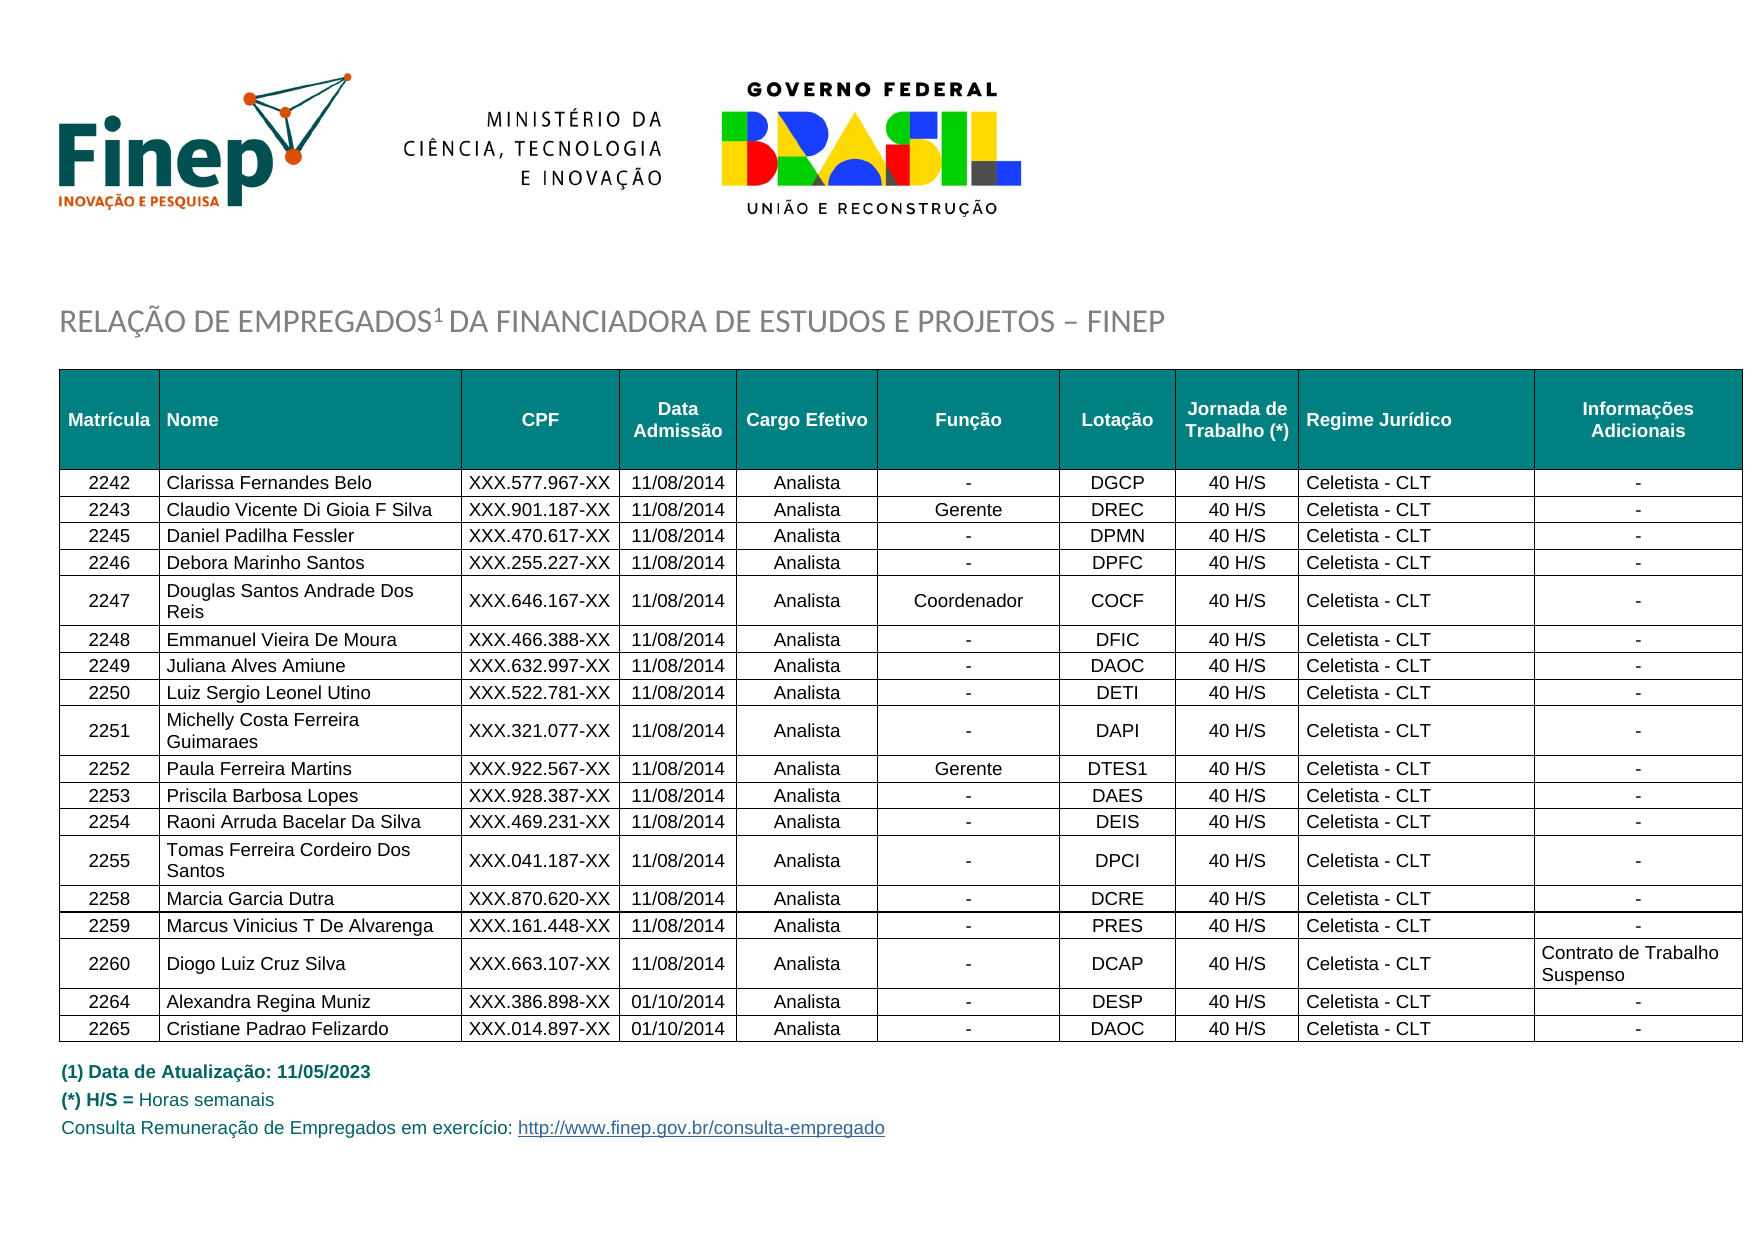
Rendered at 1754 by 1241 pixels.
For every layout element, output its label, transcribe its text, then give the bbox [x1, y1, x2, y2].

table_cell Michelly Costa Ferreira Guimaraes [160, 706, 461, 755]
table_cell - [878, 523, 1059, 549]
table_cell PRES [1060, 913, 1175, 938]
table_cell DETI [1060, 680, 1175, 705]
table_header Jornada de Trabalho (*) [1176, 370, 1298, 469]
table_cell 2260 [60, 939, 159, 988]
table_cell 01/10/2014 [620, 989, 736, 1014]
table_cell DAES [1060, 783, 1175, 808]
table_cell 11/08/2014 [620, 470, 736, 496]
table_cell Analista [737, 913, 877, 938]
table_cell 2250 [60, 680, 159, 705]
table_cell 2258 [60, 886, 159, 911]
table_cell XXX.522.781-XX [462, 680, 619, 705]
table_cell Celetista - CLT [1299, 756, 1534, 782]
table_cell - [1535, 497, 1742, 522]
table_cell Alexandra Regina Muniz [160, 989, 461, 1014]
table_cell Celetista - CLT [1299, 913, 1534, 938]
table_cell - [1535, 836, 1742, 885]
table_cell - [1535, 706, 1742, 755]
table_cell XXX.470.617-XX [462, 523, 619, 549]
table_cell 11/08/2014 [620, 809, 736, 835]
table_cell Analista [737, 756, 877, 782]
table_cell 2246 [60, 550, 159, 575]
table_cell Daniel Padilha Fessler [160, 523, 461, 549]
table_cell Analista [737, 470, 877, 496]
table_cell DCAP [1060, 939, 1175, 988]
table_cell - [878, 653, 1059, 678]
table_cell 2247 [60, 576, 159, 625]
table_cell XXX.466.388-XX [462, 626, 619, 652]
table_cell 2252 [60, 756, 159, 782]
table_cell Luiz Sergio Leonel Utino [160, 680, 461, 705]
table_cell 2253 [60, 783, 159, 808]
table_cell 11/08/2014 [620, 576, 736, 625]
table_cell Analista [737, 550, 877, 575]
table_cell COCF [1060, 576, 1175, 625]
table_cell Celetista - CLT [1299, 523, 1534, 549]
table_cell 40 H/S [1176, 989, 1298, 1014]
table_cell DAPI [1060, 706, 1175, 755]
table_cell - [1535, 886, 1742, 911]
table_cell XXX.922.567-XX [462, 756, 619, 782]
table_cell Celetista - CLT [1299, 576, 1534, 625]
table_cell Analista [737, 576, 877, 625]
table_cell Analista [737, 939, 877, 988]
table_cell XXX.646.167-XX [462, 576, 619, 625]
table_cell Analista [737, 523, 877, 549]
table_cell Marcus Vinicius T De Alvarenga [160, 913, 461, 938]
table_cell 11/08/2014 [620, 913, 736, 938]
table_cell - [1535, 576, 1742, 625]
table_cell 40 H/S [1176, 550, 1298, 575]
table_cell - [1535, 989, 1742, 1014]
table_cell - [878, 989, 1059, 1014]
table_cell DREC [1060, 497, 1175, 522]
table_cell 40 H/S [1176, 939, 1298, 988]
table_cell - [878, 913, 1059, 938]
table_cell 11/08/2014 [620, 550, 736, 575]
table_cell 2264 [60, 989, 159, 1014]
table_cell - [1535, 523, 1742, 549]
table_cell DCRE [1060, 886, 1175, 911]
table_cell - [878, 783, 1059, 808]
table_cell XXX.041.187-XX [462, 836, 619, 885]
table_header Cargo Efetivo [737, 370, 877, 469]
table_cell Claudio Vicente Di Gioia F Silva [160, 497, 461, 522]
table_cell Analista [737, 497, 877, 522]
table_cell - [1535, 756, 1742, 782]
table_cell - [878, 550, 1059, 575]
table_cell Diogo Luiz Cruz Silva [160, 939, 461, 988]
table_cell 11/08/2014 [620, 497, 736, 522]
table_cell - [1535, 1016, 1742, 1041]
table_cell Analista [737, 989, 877, 1014]
table_cell - [1535, 470, 1742, 496]
table_cell 11/08/2014 [620, 706, 736, 755]
table_cell XXX.870.620-XX [462, 886, 619, 911]
table_cell 40 H/S [1176, 470, 1298, 496]
table_cell - [1535, 653, 1742, 678]
table_cell XXX.469.231-XX [462, 809, 619, 835]
table_cell 01/10/2014 [620, 1016, 736, 1041]
table_cell - [878, 680, 1059, 705]
table_cell Analista [737, 653, 877, 678]
table_cell XXX.577.967-XX [462, 470, 619, 496]
table_cell XXX.161.448-XX [462, 913, 619, 938]
table_cell Gerente [878, 756, 1059, 782]
table_cell DESP [1060, 989, 1175, 1014]
table_cell 11/08/2014 [620, 939, 736, 988]
table_cell Juliana Alves Amiune [160, 653, 461, 678]
table_cell - [878, 626, 1059, 652]
table_cell DEIS [1060, 809, 1175, 835]
table_cell DAOC [1060, 653, 1175, 678]
table_cell 11/08/2014 [620, 836, 736, 885]
table_cell DFIC [1060, 626, 1175, 652]
table_cell Analista [737, 1016, 877, 1041]
table_cell 40 H/S [1176, 913, 1298, 938]
table_cell Analista [737, 886, 877, 911]
table_cell - [1535, 680, 1742, 705]
table_cell DPCI [1060, 836, 1175, 885]
table_cell Celetista - CLT [1299, 497, 1534, 522]
table_cell 2259 [60, 913, 159, 938]
table_cell Analista [737, 783, 877, 808]
table_cell - [1535, 913, 1742, 938]
table_header Nome [160, 370, 461, 469]
table_header CPF [462, 370, 619, 469]
table_cell Celetista - CLT [1299, 886, 1534, 911]
table_cell 2242 [60, 470, 159, 496]
table_cell Priscila Barbosa Lopes [160, 783, 461, 808]
table_cell Celetista - CLT [1299, 706, 1534, 755]
table_header Função [878, 370, 1059, 469]
table_cell 40 H/S [1176, 680, 1298, 705]
table_cell 2251 [60, 706, 159, 755]
table_cell 2248 [60, 626, 159, 652]
table_cell Douglas Santos Andrade Dos Reis [160, 576, 461, 625]
table_header Lotação [1060, 370, 1175, 469]
table_cell 40 H/S [1176, 497, 1298, 522]
table_cell - [1535, 550, 1742, 575]
table_cell XXX.901.187-XX [462, 497, 619, 522]
table_cell XXX.321.077-XX [462, 706, 619, 755]
table_cell 40 H/S [1176, 653, 1298, 678]
table_cell 2245 [60, 523, 159, 549]
table_cell - [878, 1016, 1059, 1041]
table_cell Celetista - CLT [1299, 470, 1534, 496]
table_cell Debora Marinho Santos [160, 550, 461, 575]
table_cell 11/08/2014 [620, 886, 736, 911]
table_cell Celetista - CLT [1299, 809, 1534, 835]
table_cell XXX.014.897-XX [462, 1016, 619, 1041]
table_cell Cristiane Padrao Felizardo [160, 1016, 461, 1041]
table_cell - [878, 470, 1059, 496]
table_cell 2255 [60, 836, 159, 885]
table_cell 40 H/S [1176, 523, 1298, 549]
table_cell 40 H/S [1176, 1016, 1298, 1041]
table_cell Celetista - CLT [1299, 626, 1534, 652]
table_cell Gerente [878, 497, 1059, 522]
table_cell 2243 [60, 497, 159, 522]
table_cell XXX.928.387-XX [462, 783, 619, 808]
table_cell Marcia Garcia Dutra [160, 886, 461, 911]
table_cell 40 H/S [1176, 626, 1298, 652]
table_cell XXX.386.898-XX [462, 989, 619, 1014]
table_cell XXX.663.107-XX [462, 939, 619, 988]
table_cell Emmanuel Vieira De Moura [160, 626, 461, 652]
table_cell 2254 [60, 809, 159, 835]
table_cell Contrato de Trabalho Suspenso [1535, 939, 1742, 988]
table_cell Analista [737, 706, 877, 755]
table_cell 40 H/S [1176, 576, 1298, 625]
table_header Matrícula [60, 370, 159, 469]
table_cell 40 H/S [1176, 706, 1298, 755]
table_header Regime Jurídico [1299, 370, 1534, 469]
table_cell Celetista - CLT [1299, 550, 1534, 575]
table_cell Celetista - CLT [1299, 836, 1534, 885]
table_cell Celetista - CLT [1299, 1016, 1534, 1041]
table_header Informações Adicionais [1535, 370, 1742, 469]
table_cell 11/08/2014 [620, 783, 736, 808]
table_cell 11/08/2014 [620, 653, 736, 678]
table_cell Celetista - CLT [1299, 939, 1534, 988]
table_cell DPFC [1060, 550, 1175, 575]
table_cell - [878, 836, 1059, 885]
table_cell Coordenador [878, 576, 1059, 625]
table_cell - [1535, 809, 1742, 835]
table_cell DGCP [1060, 470, 1175, 496]
table_cell Celetista - CLT [1299, 783, 1534, 808]
table_cell Clarissa Fernandes Belo [160, 470, 461, 496]
table_cell Analista [737, 836, 877, 885]
table_cell Celetista - CLT [1299, 680, 1534, 705]
table_cell 2249 [60, 653, 159, 678]
table_cell Celetista - CLT [1299, 989, 1534, 1014]
table_cell DPMN [1060, 523, 1175, 549]
table_cell - [878, 886, 1059, 911]
table_cell DAOC [1060, 1016, 1175, 1041]
table_cell - [878, 706, 1059, 755]
table_cell Analista [737, 680, 877, 705]
table_cell - [1535, 626, 1742, 652]
table_cell Analista [737, 626, 877, 652]
table_cell 40 H/S [1176, 886, 1298, 911]
table_cell XXX.632.997-XX [462, 653, 619, 678]
table_cell Analista [737, 809, 877, 835]
table_cell 40 H/S [1176, 783, 1298, 808]
table_cell 40 H/S [1176, 756, 1298, 782]
table_cell 11/08/2014 [620, 523, 736, 549]
table_cell Tomas Ferreira Cordeiro Dos Santos [160, 836, 461, 885]
table_cell Raoni Arruda Bacelar Da Silva [160, 809, 461, 835]
table_cell 11/08/2014 [620, 680, 736, 705]
table_cell 40 H/S [1176, 809, 1298, 835]
table_cell XXX.255.227-XX [462, 550, 619, 575]
table_cell Celetista - CLT [1299, 653, 1534, 678]
table_cell - [1535, 783, 1742, 808]
table_header Data Admissão [620, 370, 736, 469]
table_cell - [878, 939, 1059, 988]
table_cell 11/08/2014 [620, 626, 736, 652]
table_cell 11/08/2014 [620, 756, 736, 782]
table_cell 40 H/S [1176, 836, 1298, 885]
table_cell - [878, 809, 1059, 835]
table_cell DTES1 [1060, 756, 1175, 782]
table_cell Paula Ferreira Martins [160, 756, 461, 782]
table_cell 2265 [60, 1016, 159, 1041]
